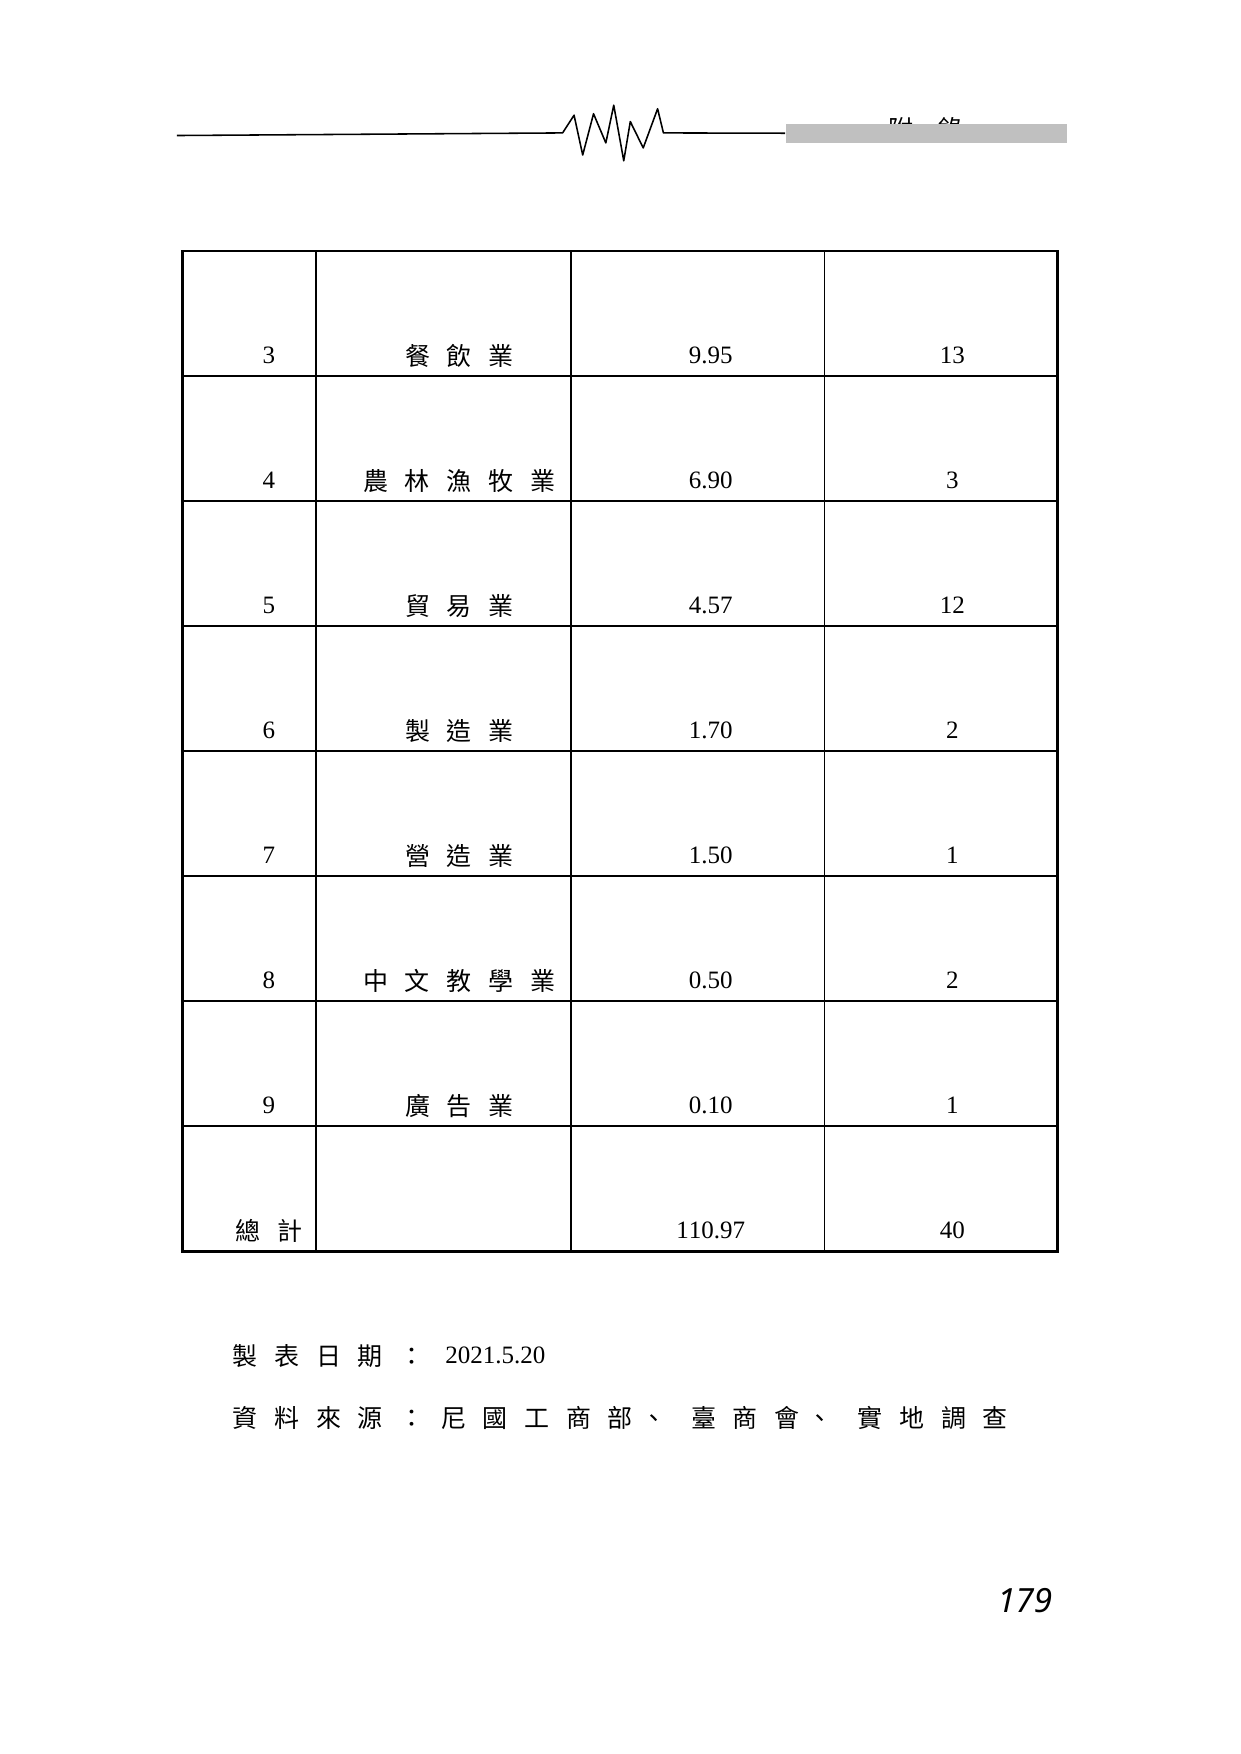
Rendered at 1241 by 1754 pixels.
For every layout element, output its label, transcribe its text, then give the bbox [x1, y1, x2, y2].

table_cell 8 [184, 877, 315, 1000]
table_cell 110.97 [572, 1127, 824, 1250]
table_cell 40 [825, 1127, 1056, 1250]
table_cell 2 [825, 877, 1056, 1000]
text 製表日期：2021.5.20 [195, 1313, 1045, 1375]
table_cell 1 [825, 1002, 1056, 1125]
table_cell 1 [825, 752, 1056, 875]
table_cell 農林漁牧業 [317, 377, 570, 500]
table_cell 9.95 [572, 252, 824, 375]
table_cell 5 [184, 502, 315, 625]
table_cell 餐飲業 [317, 252, 570, 375]
table_cell 貿易業 [317, 502, 570, 625]
table_cell 2 [825, 627, 1056, 750]
table_cell 4.57 [572, 502, 824, 625]
table_cell 1.70 [572, 627, 824, 750]
table_cell 廣告業 [317, 1002, 570, 1125]
table_cell 7 [184, 752, 315, 875]
table_cell 製造業 [317, 627, 570, 750]
table_cell 營造業 [317, 752, 570, 875]
text 資料來源：尼國工商部、臺商會、實地調查 [195, 1375, 1045, 1438]
table_cell 3 [184, 252, 315, 375]
table_cell 1.50 [572, 752, 824, 875]
table_cell 總計 [184, 1127, 315, 1250]
table_cell 3 [825, 377, 1056, 500]
table_cell 9 [184, 1002, 315, 1125]
table_cell 中文教學業 [317, 877, 570, 1000]
table_cell 6 [184, 627, 315, 750]
table_cell 13 [825, 252, 1056, 375]
table_cell 0.50 [572, 877, 824, 1000]
table_cell 4 [184, 377, 315, 500]
table_cell 12 [825, 502, 1056, 625]
table_cell 0.10 [572, 1002, 824, 1125]
table_cell [317, 1127, 570, 1250]
table_cell 6.90 [572, 377, 824, 500]
